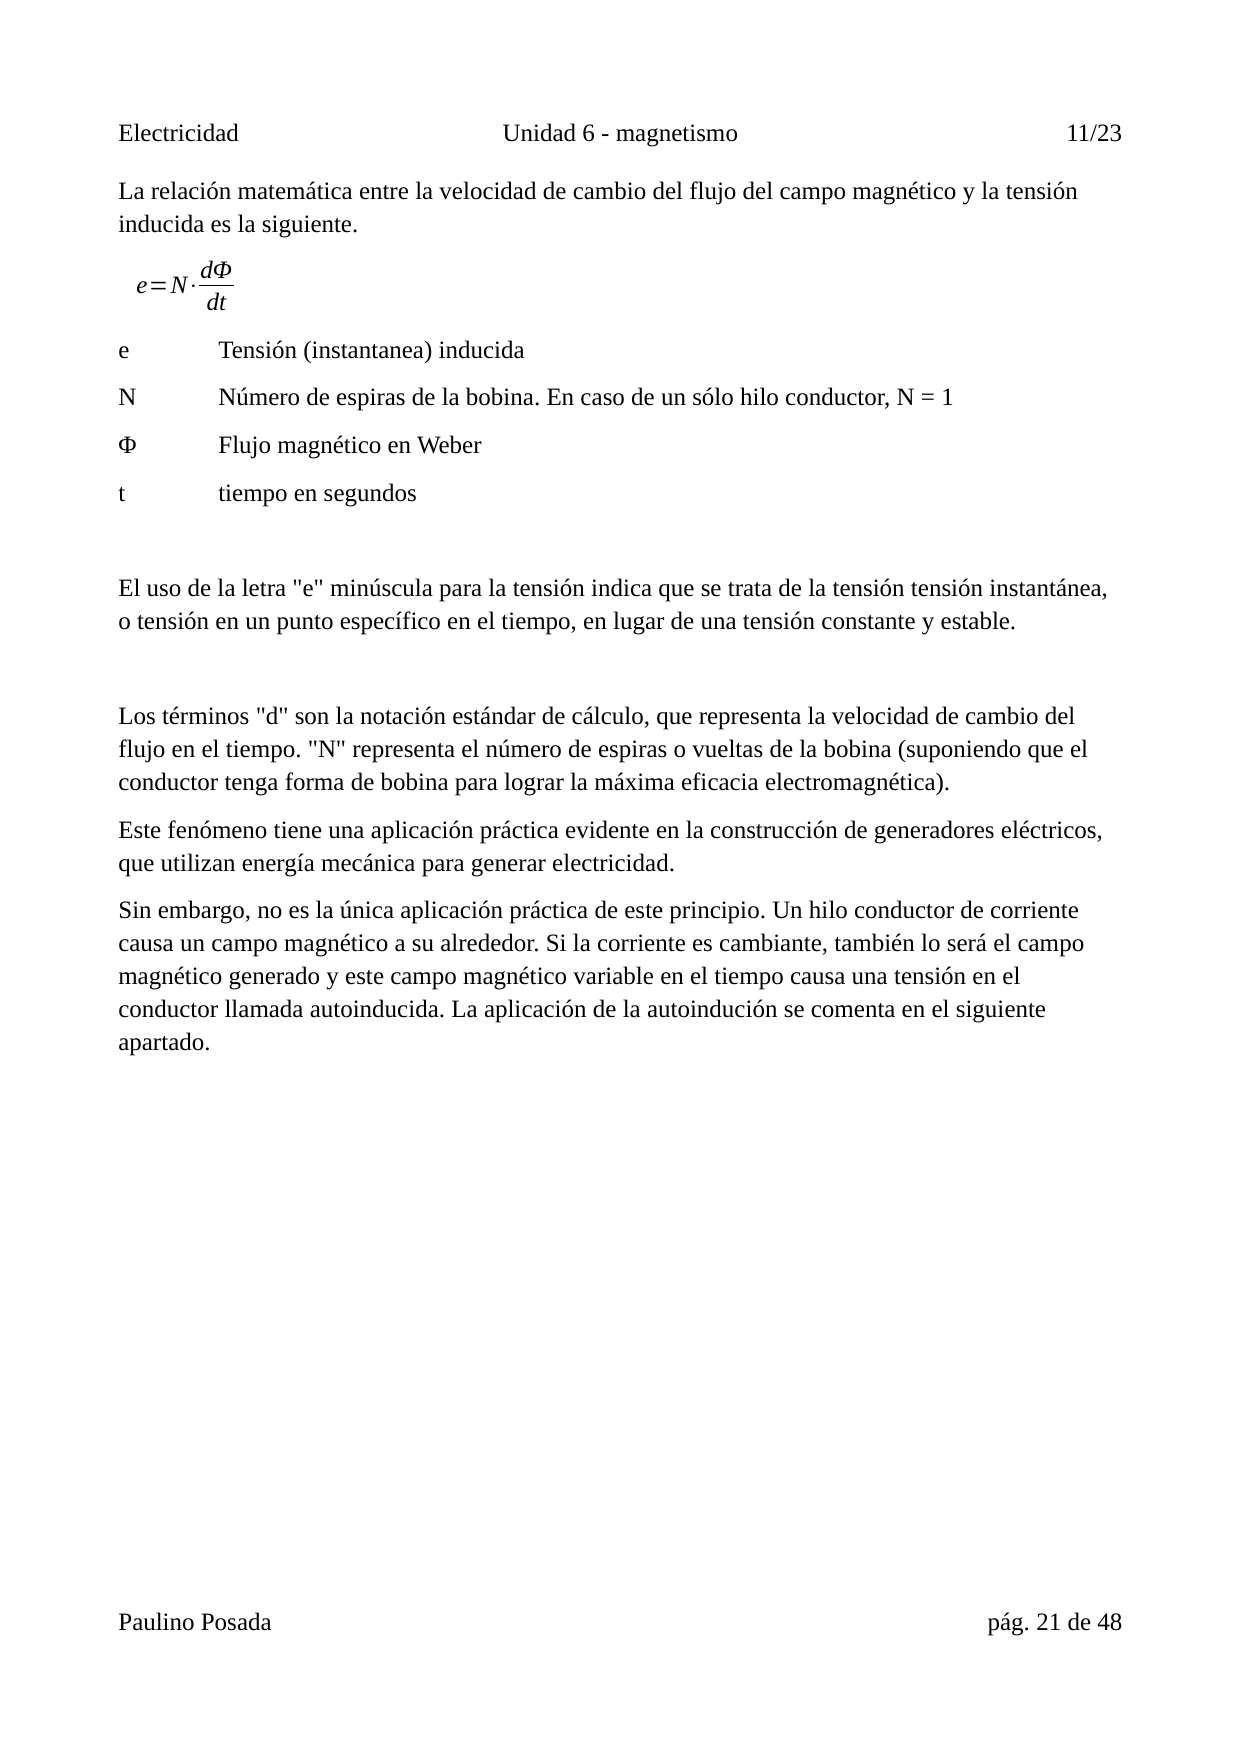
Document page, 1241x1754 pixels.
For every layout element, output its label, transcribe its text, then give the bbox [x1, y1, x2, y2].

text Este fenómeno tiene una aplicación práctica evidente en la construcción de generadores eléctricos, que utilizan energía mecánica para generar electricidad. [118, 815, 1122, 876]
text Los términos "d" son la notación estándar de cálculo, que representa la velocidad de cambio del flujo en el tiempo. "N" representa el número de espiras o vueltas de la bobina (suponiendo que el conductor tenga forma de bobina para lograr la máxima eficacia electromagnética). [118, 701, 1122, 796]
text N Número de espiras de la bobina. En caso de un sólo hilo conductor, N = 1 [118, 382, 1122, 411]
text Sin embargo, no es la única aplicación práctica de este principio. Un hilo conductor de corriente causa un campo magnético a su alrededor. Si la corriente es cambiante, también lo será el campo magnético generado y este campo magnético variable en el tiempo causa una tensión en el conductor llamada autoinducida. La aplicación de la autoindución se comenta en el siguiente apartado. [118, 895, 1122, 1056]
text Φ Flujo magnético en Weber [118, 430, 1122, 459]
text La relación matemática entre la velocidad de cambio del flujo del campo magnético y la tensión inducida es la siguiente. [118, 176, 1122, 238]
text El uso de la letra "e" minúscula para la tensión indica que se trata de la tensión tensión instantánea, o tensión en un punto específico en el tiempo, en lugar de una tensión constante y estable. [118, 573, 1122, 634]
text e Tensión (instantanea) inducida [118, 335, 1122, 363]
text t tiempo en segundos [118, 478, 1122, 506]
